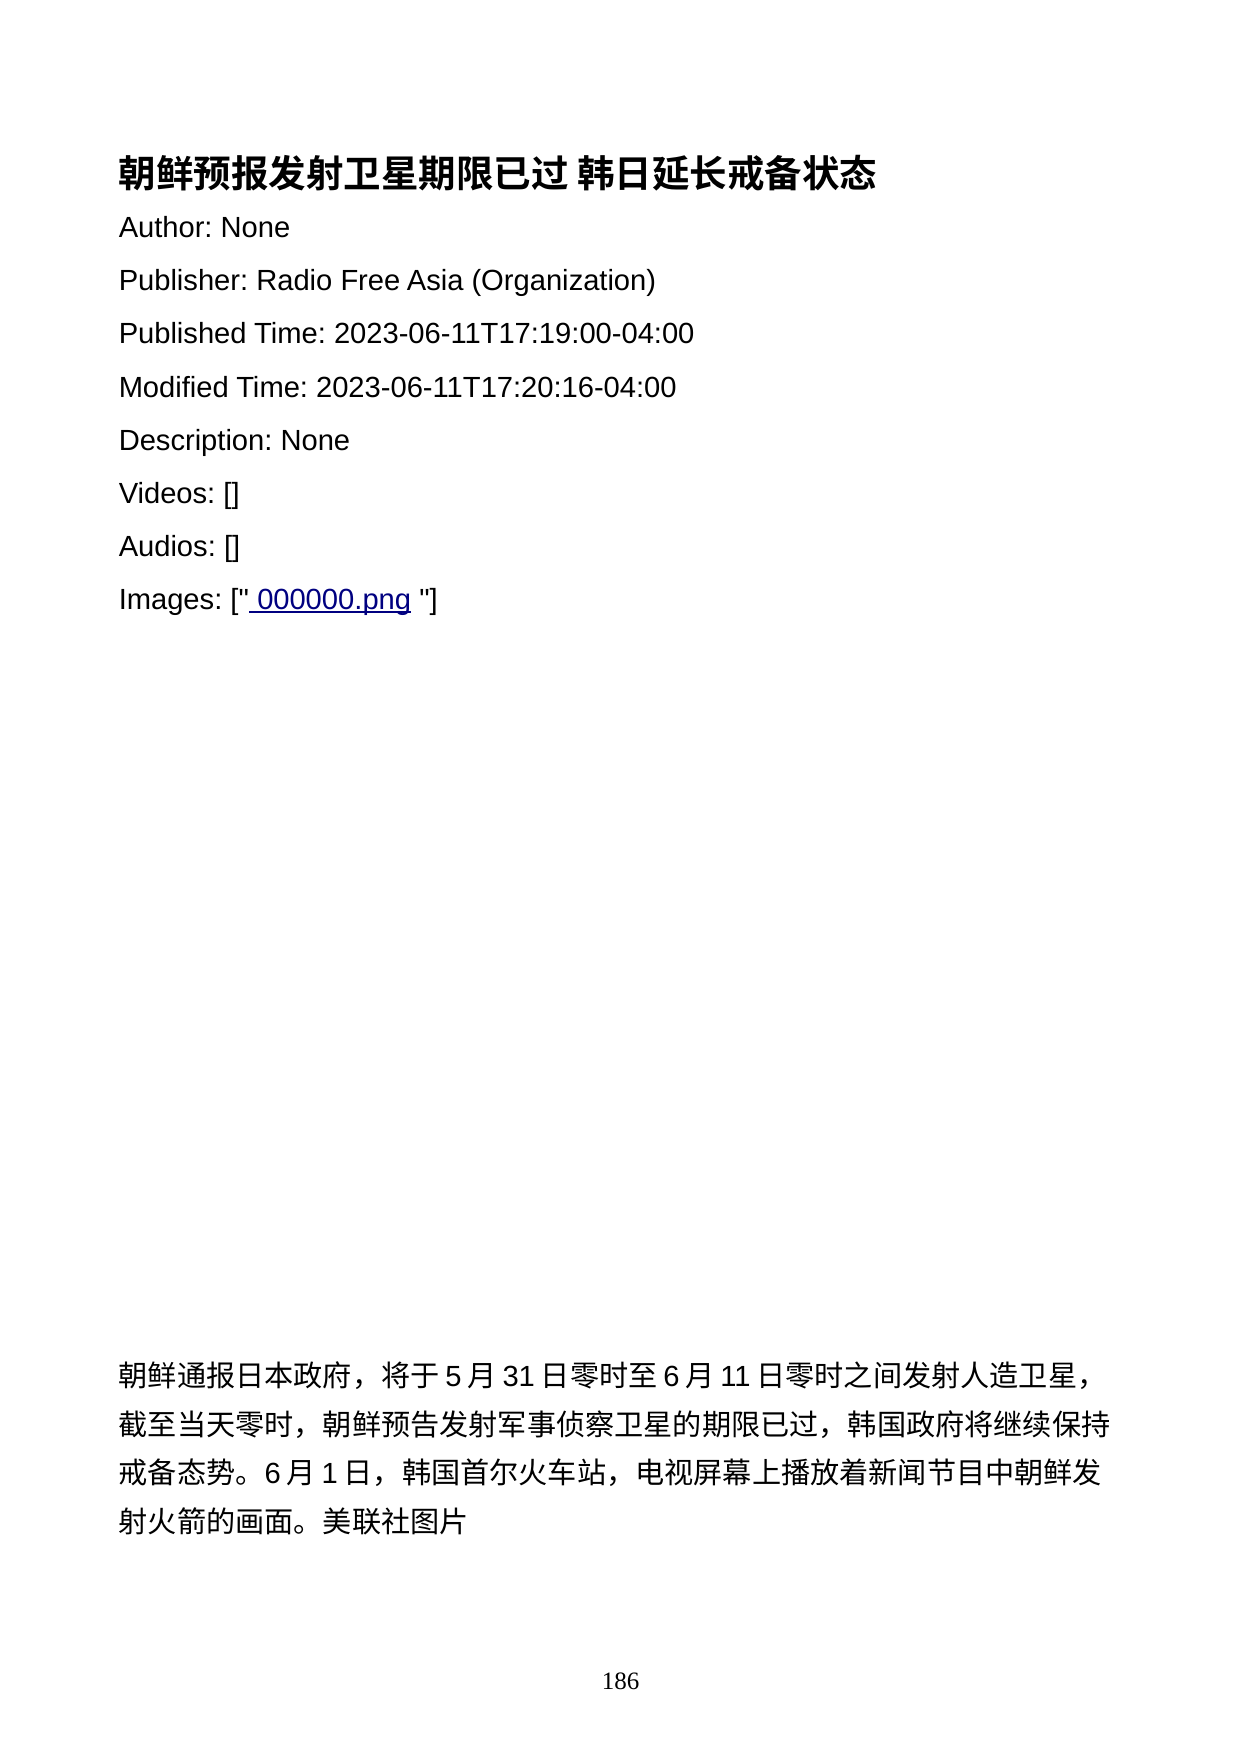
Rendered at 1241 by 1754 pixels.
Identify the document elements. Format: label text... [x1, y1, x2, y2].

text Description: None [118, 423, 1122, 456]
text Modified Time: 2023-06-11T17:20:16-04:00 [118, 370, 1122, 403]
text Published Time: 2023-06-11T17:19:00-04:00 [118, 317, 1122, 350]
text Author: None [118, 210, 1122, 244]
subtitle 朝鲜预报发射卫星期限已过 韩日延长戒备状态 [118, 143, 1122, 198]
text Videos: [] [118, 476, 1122, 509]
text 朝鲜通报日本政府，将于5月31日零时至6月11日零时之间发射人造卫星，截至当天零时，朝鲜预告发射军事侦察卫星的期限已过，韩国政府将继续保持戒备态势。6月1日，韩国首尔火车站，电视屏幕上播放着新闻节目中朝鲜发射火箭的画面。美联社图片 [118, 635, 1122, 1541]
text Images: [" 000000.png "] [118, 582, 1122, 616]
text Publisher: Radio Free Asia (Organization) [118, 263, 1122, 297]
text Audios: [] [118, 529, 1122, 563]
